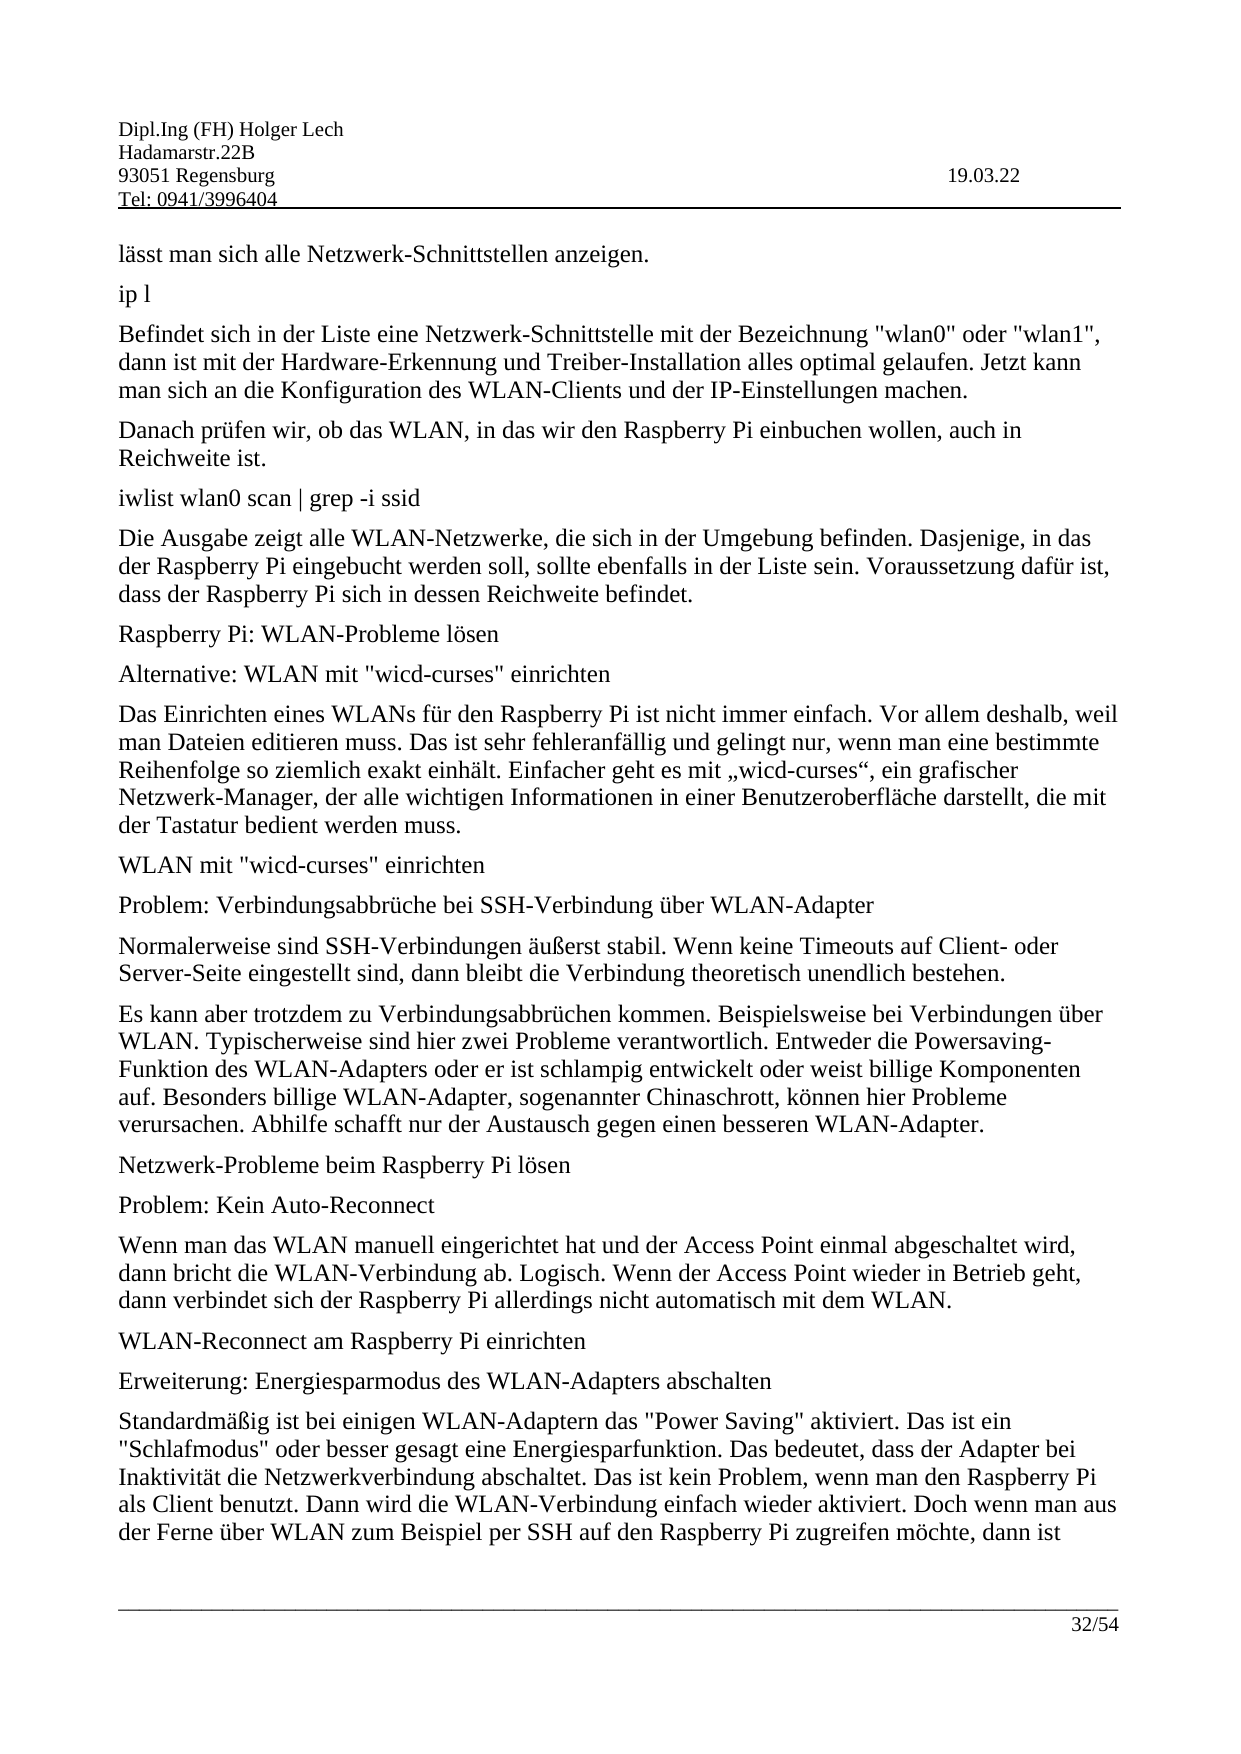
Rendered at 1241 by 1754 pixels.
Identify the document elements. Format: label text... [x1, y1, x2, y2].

text Danach prüfen wir, ob das WLAN, in das wir den Raspberry Pi einbuchen wollen, auch in Reichweite ist. [118, 416, 1122, 472]
text Alternative: WLAN mit "wicd-curses" einrichten [118, 660, 1122, 688]
text Netzwerk-Probleme beim Raspberry Pi lösen [118, 1151, 1122, 1178]
text ip l [118, 280, 1122, 308]
text Raspberry Pi: WLAN-Probleme lösen [118, 620, 1122, 648]
text Problem: Verbindungsabbrüche bei SSH-Verbindung über WLAN-Adapter [118, 892, 1122, 919]
text Das Einrichten eines WLANs für den Raspberry Pi ist nicht immer einfach. Vor allem deshalb, weil man Dateien editieren muss. Das ist sehr fehleranfällig und gelingt nur, wenn man eine bestimmte Reihenfolge so ziemlich exakt einhält. Einfacher geht es mit „wicd-curses“, ein grafischer Netzwerk-Manager, der alle wichtigen Informationen in einer Benutzeroberfläche darstellt, die mit der Tastatur bedient werden muss. [118, 700, 1122, 839]
text Erweiterung: Energiesparmodus des WLAN-Adapters abschalten [118, 1367, 1122, 1395]
text Standardmäßig ist bei einigen WLAN-Adaptern das "Power Saving" aktiviert. Das ist ein "Schlafmodus" oder besser gesagt eine Energiesparfunktion. Das bedeutet, dass der Adapter bei Inaktivität die Netzwerkverbindung abschaltet. Das ist kein Problem, wenn man den Raspberry Pi als Client benutzt. Dann wird die WLAN-Verbindung einfach wieder aktiviert. Doch wenn man aus der Ferne über WLAN zum Beispiel per SSH auf den Raspberry Pi zugreifen möchte, dann ist [118, 1407, 1122, 1546]
text Befindet sich in der Liste eine Netzwerk-Schnittstelle mit der Bezeichnung "wlan0" oder "wlan1", dann ist mit der Hardware-Erkennung und Treiber-Installation alles optimal gelaufen. Jetzt kann man sich an die Konfiguration des WLAN-Clients und der IP-Einstellungen machen. [118, 321, 1122, 404]
text Problem: Kein Auto-Reconnect [118, 1191, 1122, 1219]
text iwlist wlan0 scan | grep -i ssid [118, 484, 1122, 512]
text Wenn man das WLAN manuell eingerichtet hat und der Access Point einmal abgeschaltet wird, dann bricht die WLAN-Verbindung ab. Logisch. Wenn der Access Point wieder in Betrieb geht, dann verbindet sich der Raspberry Pi allerdings nicht automatisch mit dem WLAN. [118, 1231, 1122, 1314]
text lässt man sich alle Netzwerk-Schnittstellen anzeigen. [118, 240, 1122, 268]
text WLAN mit "wicd-curses" einrichten [118, 851, 1122, 879]
text Es kann aber trotzdem zu Verbindungsabbrüchen kommen. Beispielsweise bei Verbindungen über WLAN. Typischerweise sind hier zwei Probleme verantwortlich. Entweder die Powersaving-Funktion des WLAN-Adapters oder er ist schlampig entwickelt oder weist billige Komponenten auf. Besonders billige WLAN-Adapter, sogenannter Chinaschrott, können hier Probleme verursachen. Abhilfe schafft nur der Austausch gegen einen besseren WLAN-Adapter. [118, 1000, 1122, 1138]
text Die Ausgabe zeigt alle WLAN-Netzwerke, die sich in der Umgebung befinden. Dasjenige, in das der Raspberry Pi eingebucht werden soll, sollte ebenfalls in der Liste sein. Voraussetzung dafür ist, dass der Raspberry Pi sich in dessen Reichweite befindet. [118, 524, 1122, 607]
text Normalerweise sind SSH-Verbindungen äußerst stabil. Wenn keine Timeouts auf Client- oder Server-Seite eingestellt sind, dann bleibt die Verbindung theoretisch unendlich bestehen. [118, 932, 1122, 987]
text WLAN-Reconnect am Raspberry Pi einrichten [118, 1327, 1122, 1354]
